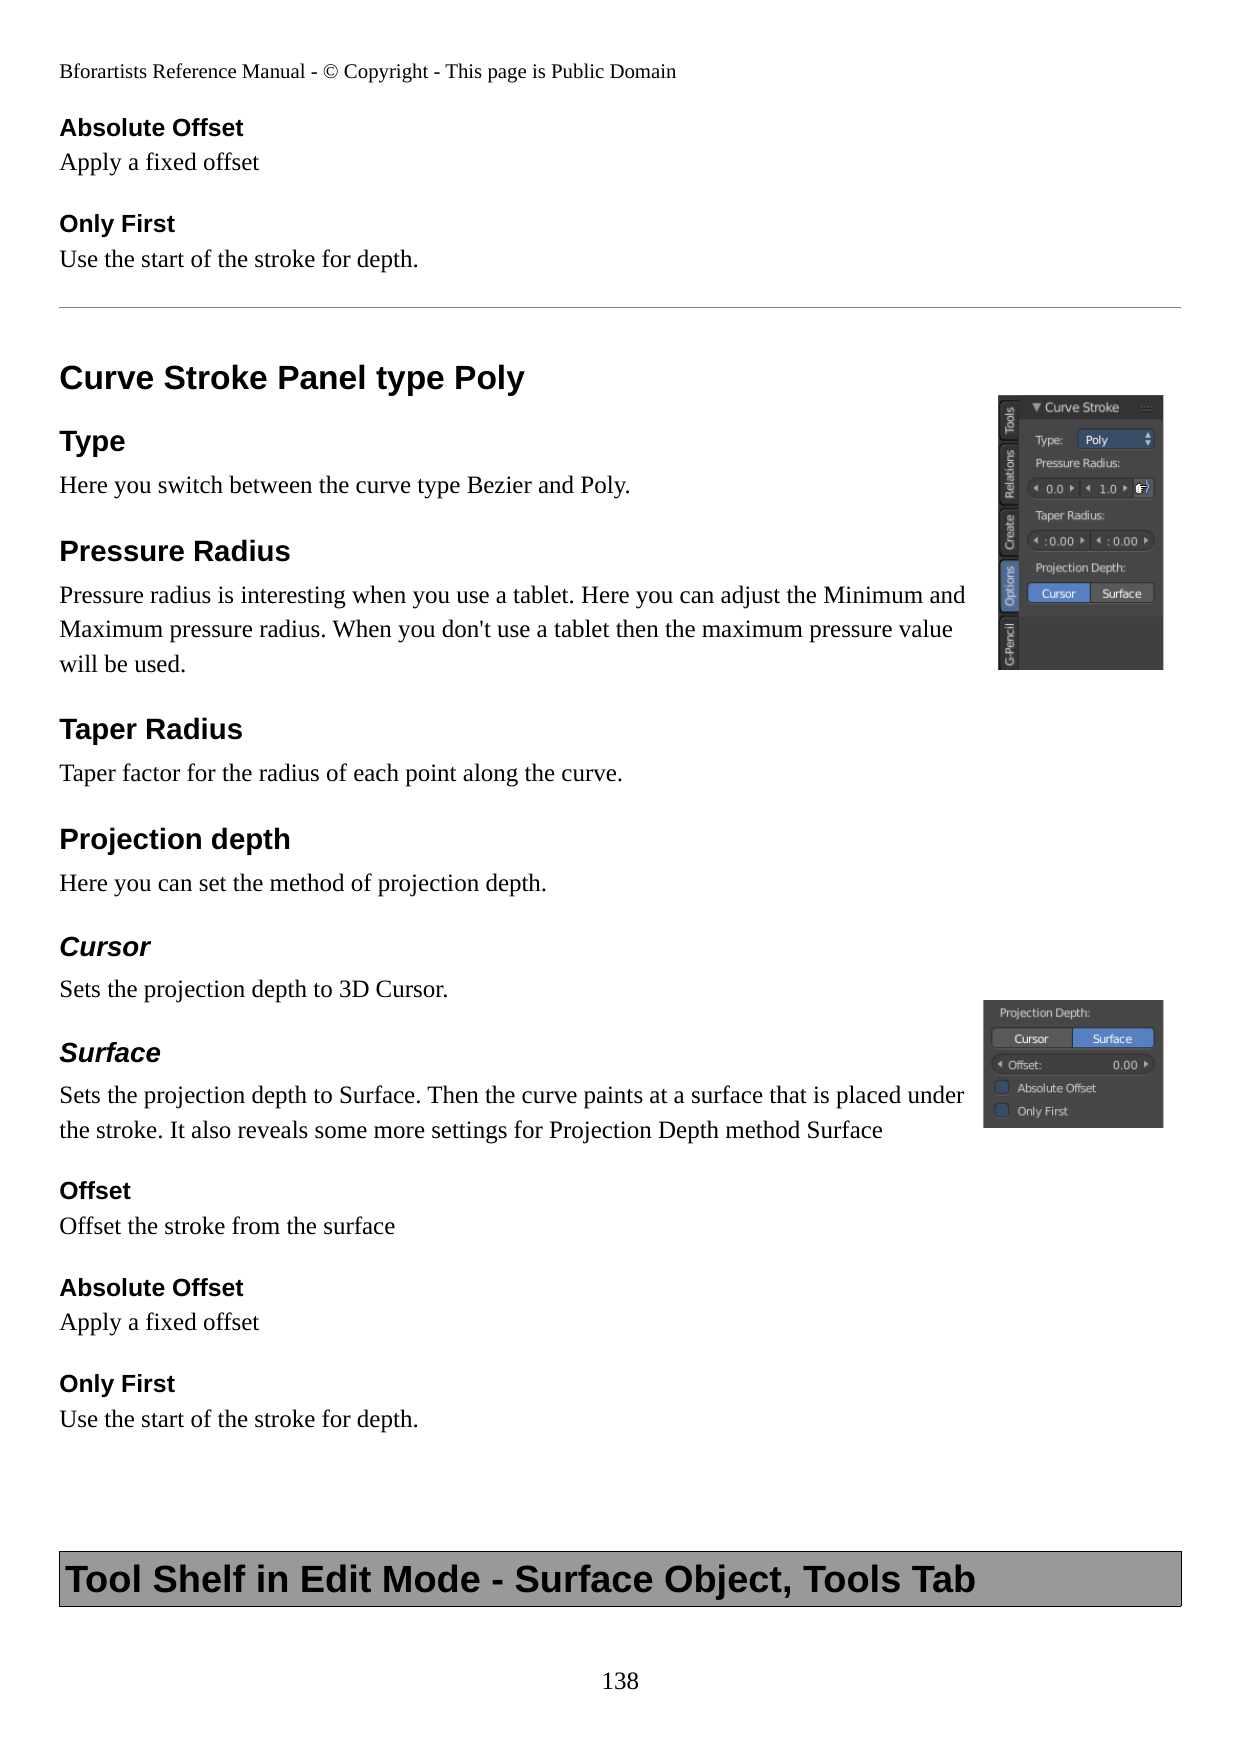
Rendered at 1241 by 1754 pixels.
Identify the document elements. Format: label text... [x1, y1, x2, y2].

text Here you switch between the curve type Bezier and Poly. [59, 470, 998, 498]
text Offset the stroke from the surface [59, 1211, 1181, 1240]
text Use the start of the stroke for depth. [59, 1404, 1181, 1433]
picture [998, 395, 1164, 670]
table_header Tool Shelf in Edit Mode - Surface Object, Tools Tab [60, 1552, 1181, 1606]
subtitle [1164, 423, 1181, 457]
subtitle Projection depth [59, 822, 1181, 856]
subtitle Pressure Radius [59, 533, 998, 567]
text Apply a fixed offset [59, 1307, 1181, 1336]
subtitle Curve Stroke Panel type Poly [59, 358, 1181, 396]
picture [983, 1000, 1164, 1128]
text Here you can set the method of projection depth. [59, 868, 1181, 897]
subtitle Only First [59, 1369, 1181, 1398]
subtitle Absolute Offset [59, 113, 1181, 141]
text Pressure radius is interesting when you use a tablet. Here you can adjust the Minimum and Maximum pressure radius. When you don't use a tablet then the maximum pressure value will be used. [59, 580, 1181, 677]
text Taper factor for the radius of each point along the curve. [59, 758, 1181, 787]
subtitle [1164, 1036, 1181, 1068]
text Apply a fixed offset [59, 147, 1181, 176]
subtitle Offset [59, 1176, 1181, 1205]
subtitle Surface [59, 1036, 983, 1068]
text Use the start of the stroke for depth. [59, 244, 1181, 272]
subtitle Absolute Offset [59, 1273, 1181, 1301]
text Sets the projection depth to Surface. Then the curve paints at a surface that is placed under the stroke. It also reveals some more settings for Projection Depth method Surface [59, 1080, 1181, 1143]
subtitle Cursor [59, 930, 1181, 962]
subtitle Only First [59, 209, 1181, 237]
subtitle Taper Radius [59, 712, 1181, 746]
subtitle [1164, 533, 1181, 567]
subtitle Type [59, 423, 998, 457]
text Sets the projection depth to 3D Cursor. [59, 974, 1181, 1003]
